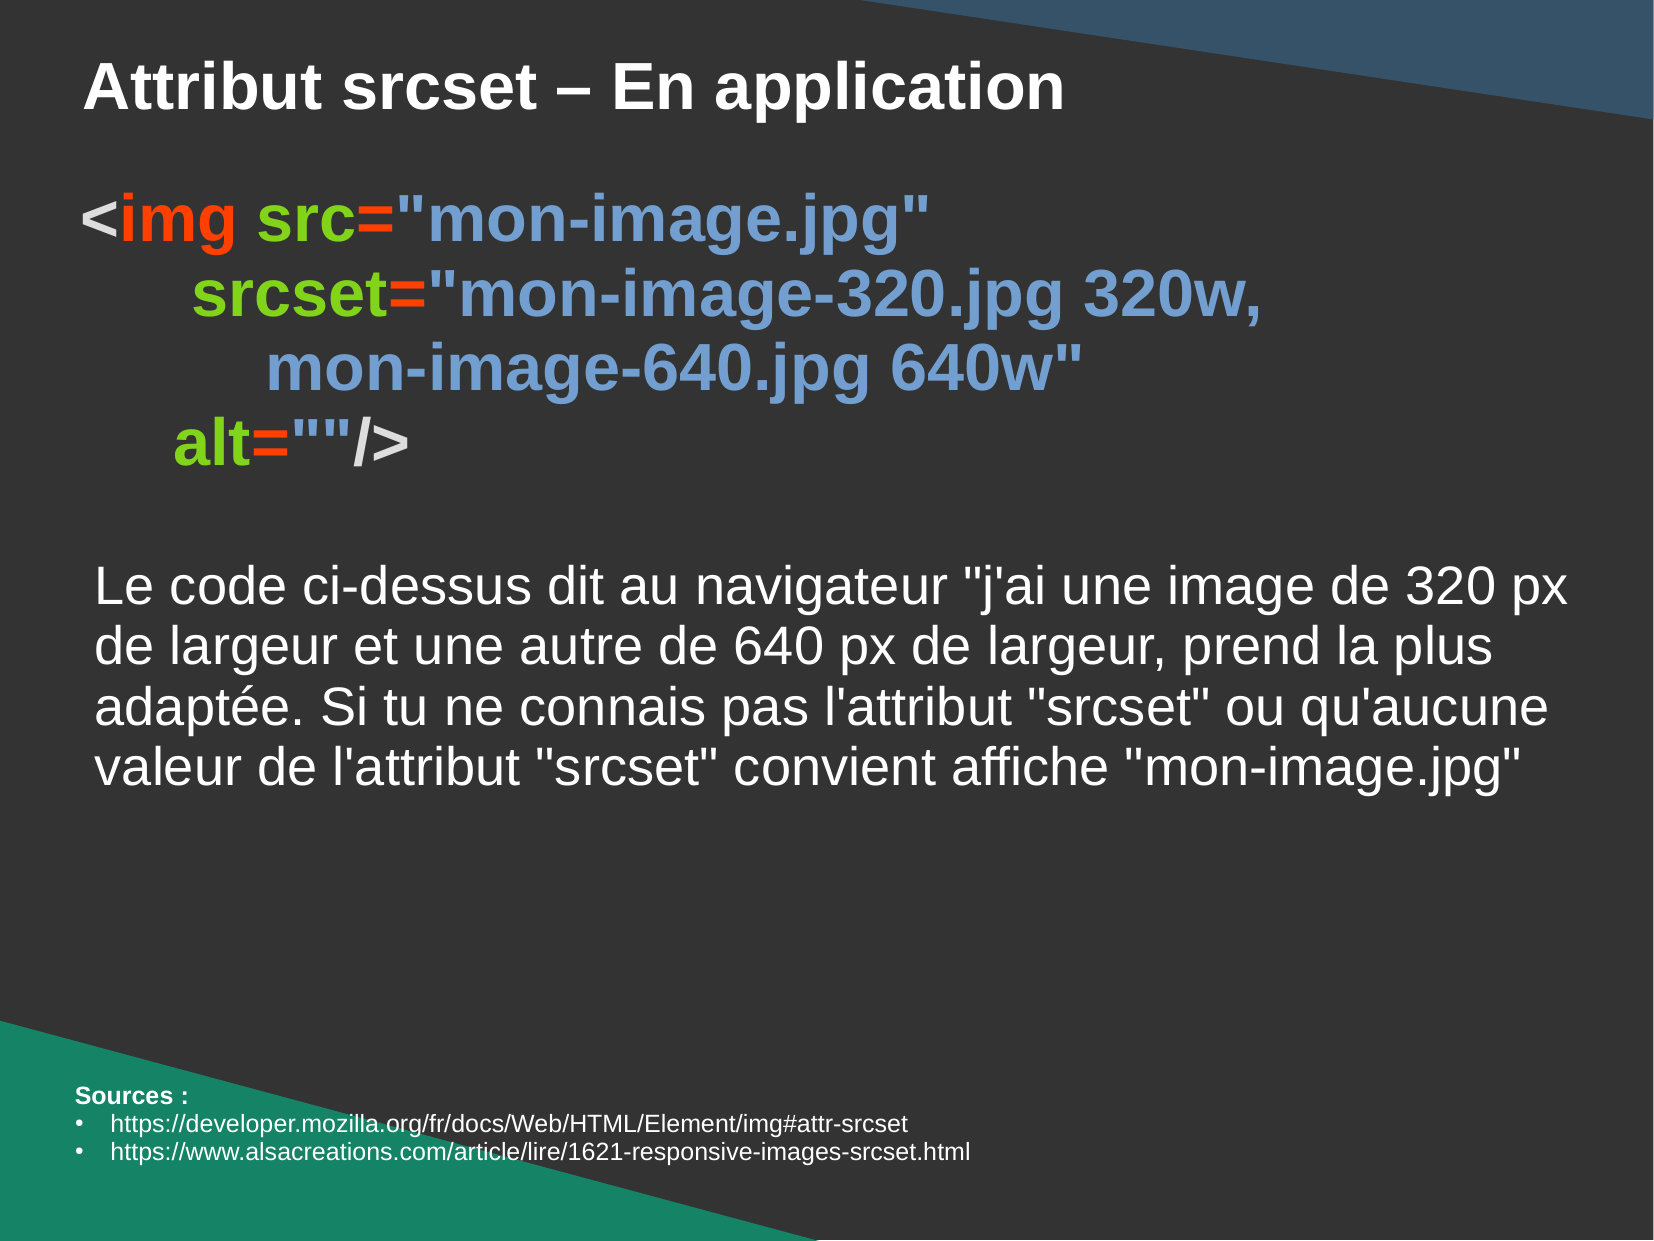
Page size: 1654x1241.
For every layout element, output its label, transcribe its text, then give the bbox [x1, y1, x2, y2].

text_box Sources : https://developer.mozilla.org/fr/docs/Web/HTML/Element/img#attr-srcset https://www.alsacreations.com/article/lire/1621-responsive-images-srcset.html [60, 1074, 1546, 1241]
text_box [0, 1020, 199, 1241]
text_box [860, 0, 1654, 120]
title Attribut srcset – En application [82, 49, 1571, 162]
title Le code ci-dessus dit au navigateur "j'ai une image de 320 px de largeur et une autre de 640 px de largeur, prend la plus adaptée. Si tu ne connais pas l'attribut "srcset" ou qu'aucune valeur de l'attribut "srcset" convient affiche "mon-image.jpg" [94, 555, 1583, 807]
list <img src="mon-image.jpg" srcset="mon-image-320.jpg 320w, mon-image-640.jpg 640w" alt=""/> [80, 180, 1605, 508]
